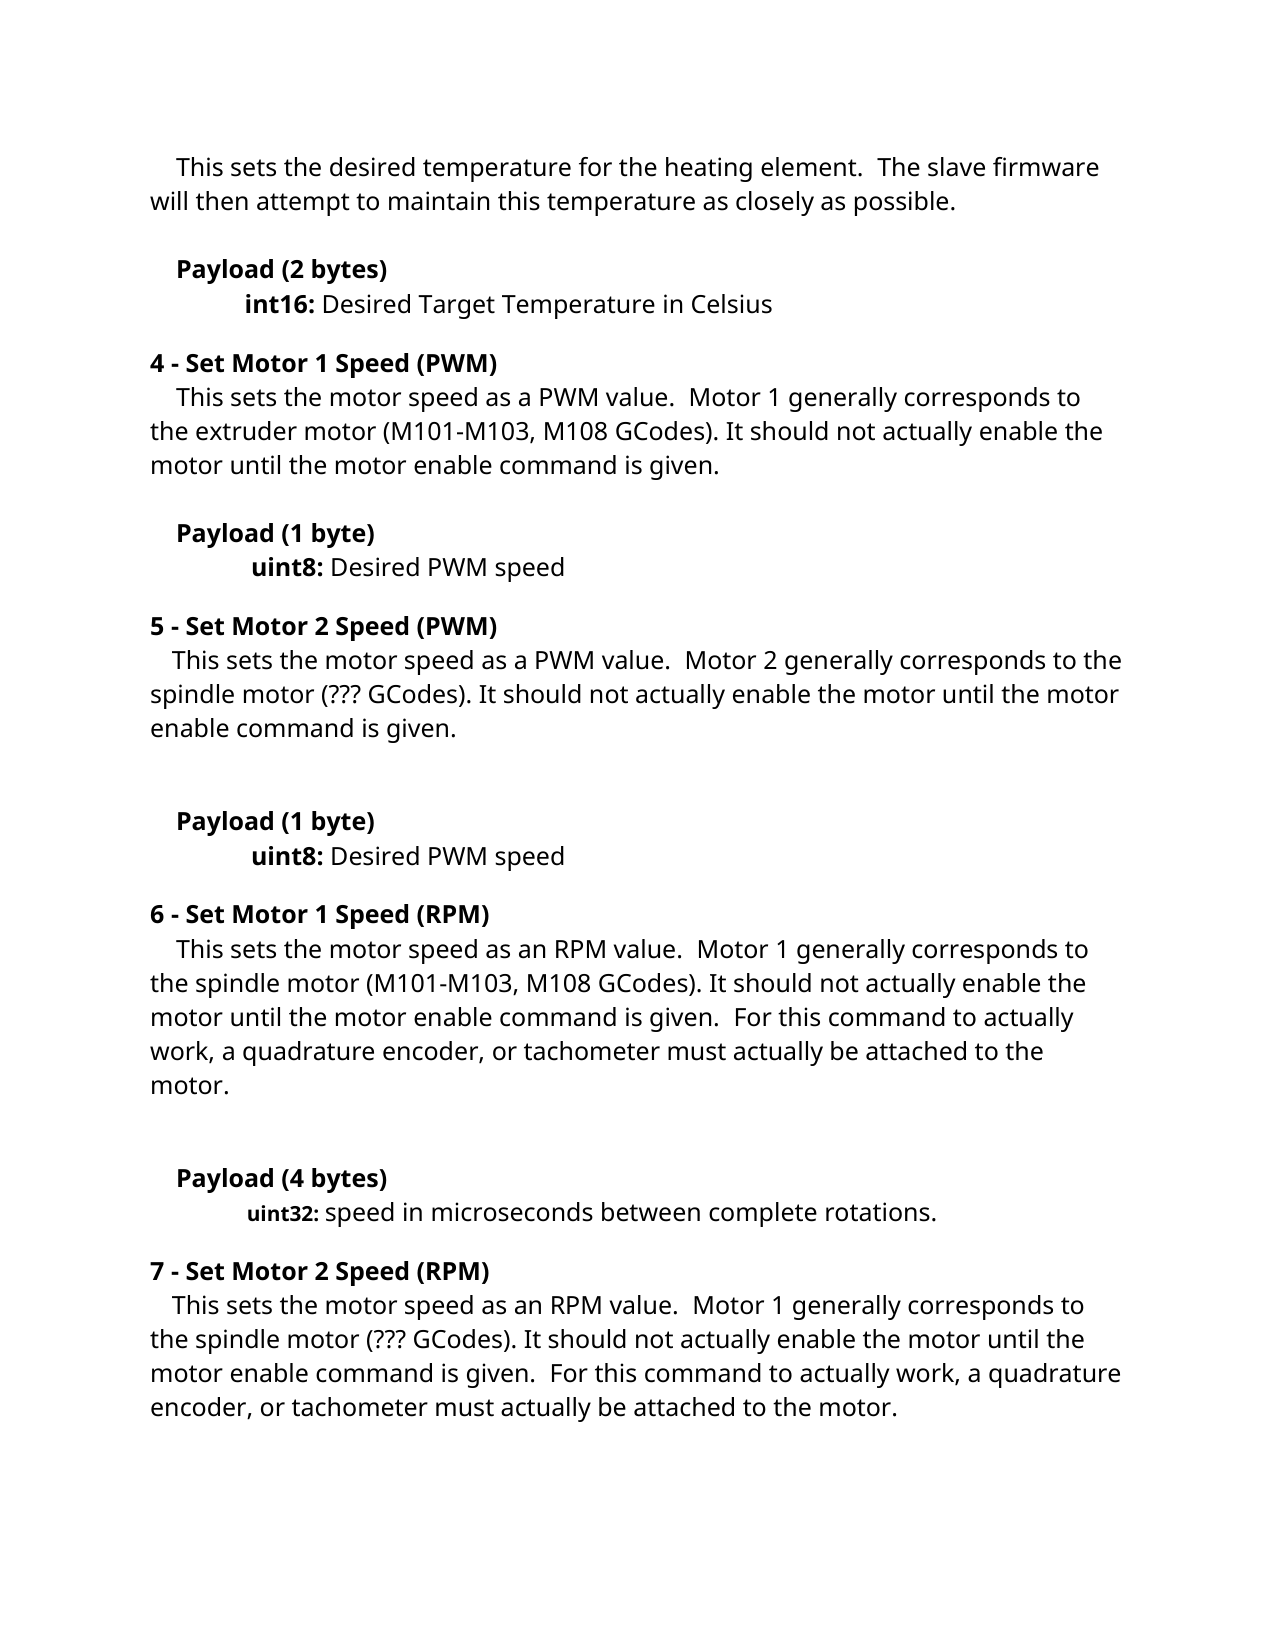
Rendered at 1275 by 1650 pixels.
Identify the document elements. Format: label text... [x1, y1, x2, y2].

text This sets the desired temperature for the heating element. The slave firmware will then attempt to maintain this temperature as closely as possible. [150, 150, 1125, 218]
text uint32: speed in microseconds between complete rotations. [150, 1195, 1125, 1229]
subtitle 4 - Set Motor 1 Speed (PWM) [150, 345, 1125, 379]
text int16: Desired Target Temperature in Celsius [150, 286, 1125, 320]
text Payload (1 byte) [150, 516, 1125, 550]
text This sets the motor speed as a PWM value. Motor 2 generally corresponds to the spindle motor (??? GCodes). It should not actually enable the motor until the motor enable command is given. [150, 643, 1125, 745]
text This sets the motor speed as an RPM value. Motor 1 generally corresponds to the spindle motor (M101-M103, M108 GCodes). It should not actually enable the motor until the motor enable command is given. For this command to actually work, a quadrature encoder, or tachometer must actually be attached to the motor. [150, 931, 1125, 1102]
text uint8: Desired PWM speed [150, 838, 1125, 872]
text Payload (1 byte) [150, 804, 1125, 838]
subtitle 7 - Set Motor 2 Speed (RPM) [150, 1254, 1125, 1288]
text Payload (4 bytes) [150, 1161, 1125, 1195]
text uint8: Desired PWM speed [150, 550, 1125, 584]
subtitle 5 - Set Motor 2 Speed (PWM) [150, 609, 1125, 643]
text Payload (2 bytes) [150, 252, 1125, 286]
text This sets the motor speed as an RPM value. Motor 1 generally corresponds to the spindle motor (??? GCodes). It should not actually enable the motor until the motor enable command is given. For this command to actually work, a quadrature encoder, or tachometer must actually be attached to the motor. [150, 1288, 1125, 1424]
text This sets the motor speed as a PWM value. Motor 1 generally corresponds to the extruder motor (M101-M103, M108 GCodes). It should not actually enable the motor until the motor enable command is given. [150, 379, 1125, 482]
subtitle 6 - Set Motor 1 Speed (RPM) [150, 897, 1125, 931]
